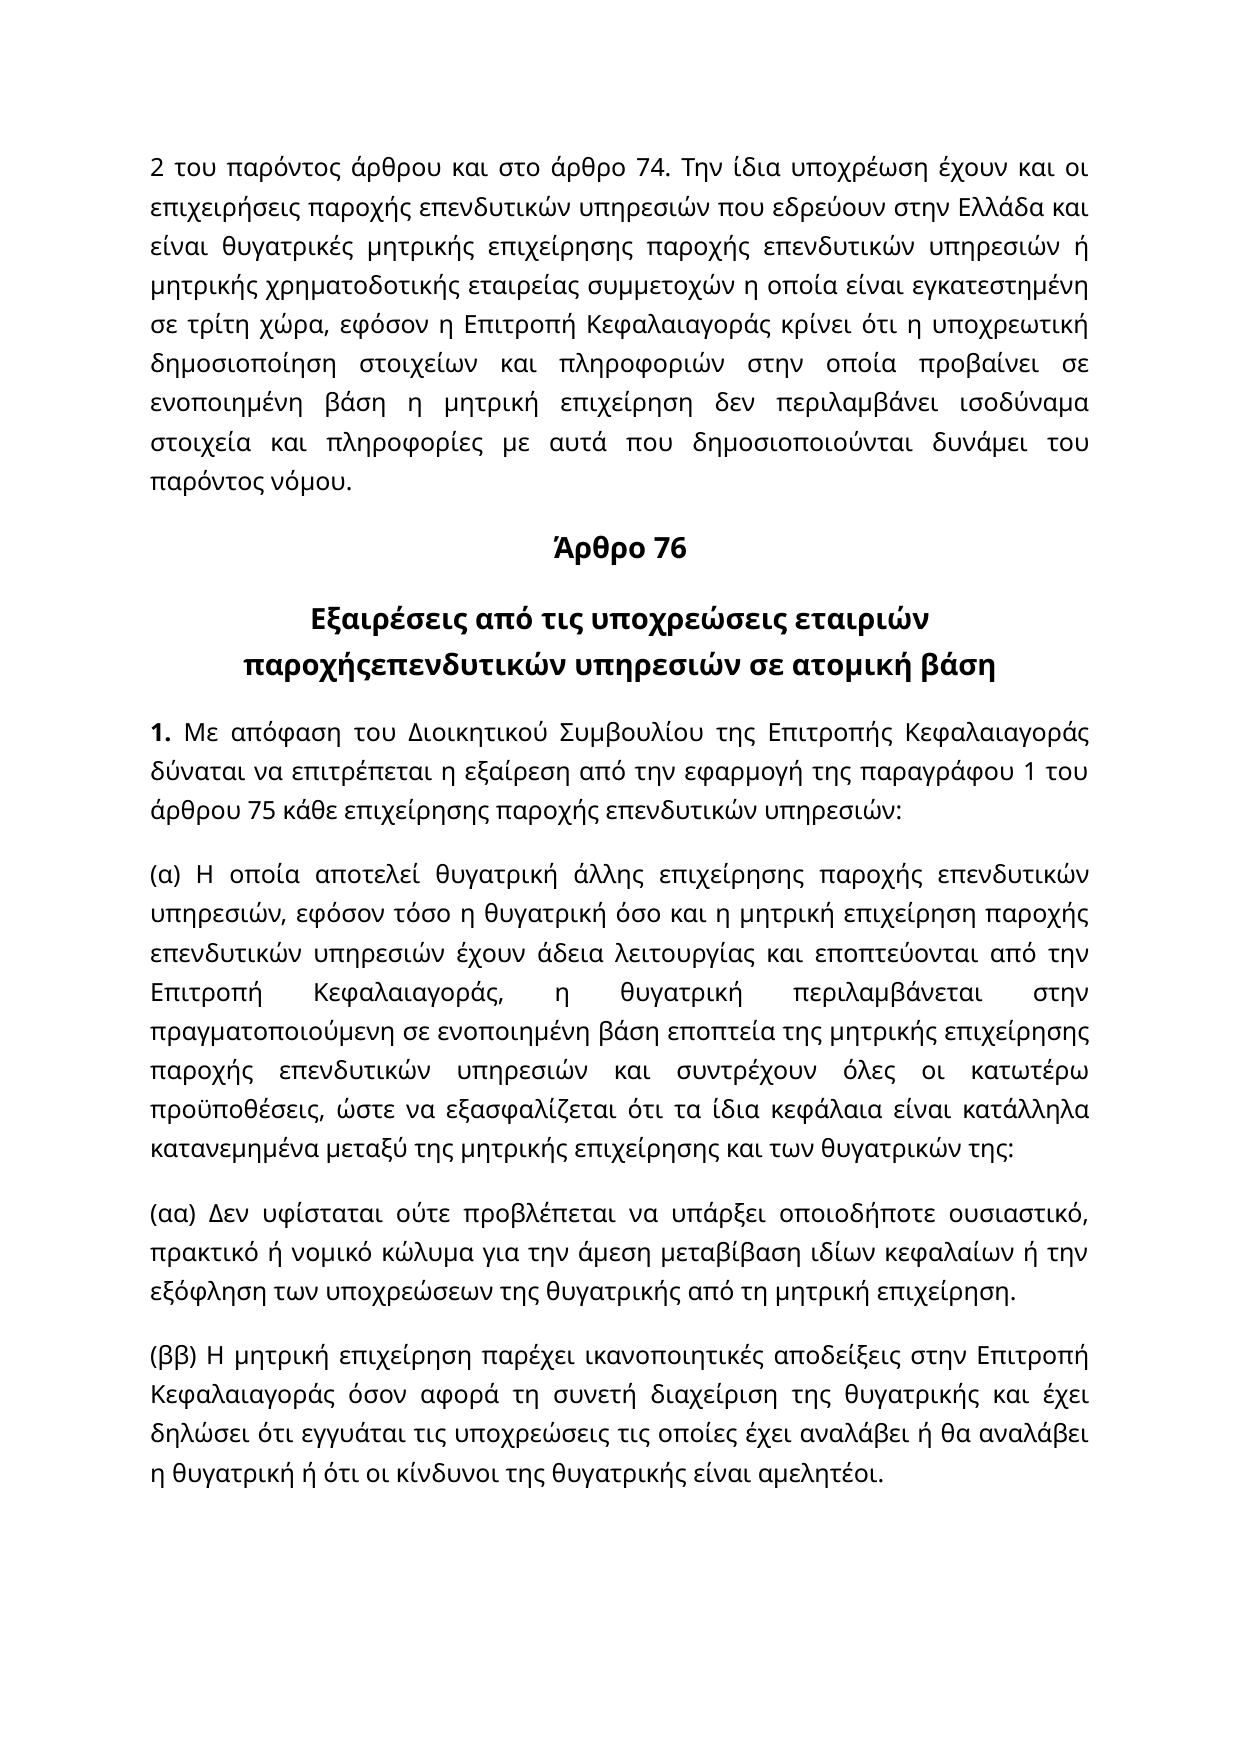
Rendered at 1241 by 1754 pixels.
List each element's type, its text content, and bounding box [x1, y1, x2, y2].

text 2 του παρόντος άρθρου και στο άρθρο 74. Την ίδια υποχρέωση έχουν και οι επιχειρήσεις παροχής επενδυτικών υπηρεσιών που εδρεύουν στην Ελλάδα και είναι θυγατρικές μητρικής επιχείρησης παροχής επενδυτικών υπηρεσιών ή μητρικής χρηματοδοτικής εταιρείας συμμετοχών η οποία είναι εγκατεστημένη σε τρίτη χώρα, εφόσον η Επιτροπή Κεφαλαιαγοράς κρίνει ότι η υποχρεωτική δημοσιοποίηση στοιχείων και πληροφοριών στην οποία προβαίνει σε ενοποιημένη βάση η μητρική επιχείρηση δεν περιλαμβάνει ισοδύναμα στοιχεία και πληροφορίες με αυτά που δημοσιοποιούνται δυνάμει του παρόντος νόμου. [150, 150, 1090, 497]
text (α) Η οποία αποτελεί θυγατρική άλλης επιχείρησης παροχής επενδυτικών υπηρεσιών, εφόσον τόσο η θυγατρική όσο και η μητρική επιχείρηση παροχής επενδυτικών υπηρεσιών έχουν άδεια λειτουργίας και εποπτεύονται από την Επιτροπή Κεφαλαιαγοράς, η θυγατρική περιλαμβάνεται στην πραγματοποιούμενη σε ενοποιημένη βάση εποπτεία της μητρικής επιχείρησης παροχής επενδυτικών υπηρεσιών και συντρέχουν όλες οι κατωτέρω προϋποθέσεις, ώστε να εξασφαλίζεται ότι τα ίδια κεφάλαια είναι κατάλληλα κατανεμημένα μεταξύ της μητρικής επιχείρησης και των θυγατρικών της: [150, 857, 1090, 1165]
text (αα) Δεν υφίσταται ούτε προβλέπεται να υπάρξει οποιοδήποτε ουσιαστικό, πρακτικό ή νομικό κώλυμα για την άμεση μεταβίβαση ιδίων κεφαλαίων ή την εξόφληση των υποχρεώσεων της θυγατρικής από τη μητρική επιχείρηση. [150, 1195, 1090, 1308]
subtitle Άρθρο 76 [150, 527, 1090, 567]
text (ββ) Η μητρική επιχείρηση παρέχει ικανοποιητικές αποδείξεις στην Επιτροπή Κεφαλαιαγοράς όσον αφορά τη συνετή διαχείριση της θυγατρικής και έχει δηλώσει ότι εγγυάται τις υποχρεώσεις τις οποίες έχει αναλάβει ή θα αναλάβει η θυγατρική ή ότι οι κίνδυνοι της θυγατρικής είναι αμελητέοι. [150, 1338, 1090, 1489]
text 1. Με απόφαση του Διοικητικού Συμβουλίου της Επιτροπής Κεφαλαιαγοράς δύναται να επιτρέπεται η εξαίρεση από την εφαρμογή της παραγράφου 1 του άρθρου 75 κάθε επιχείρησης παροχής επενδυτικών υπηρεσιών: [150, 714, 1090, 827]
subtitle Εξαιρέσεις από τις υποχρεώσεις εταιριών παροχήςεπενδυτικών υπηρεσιών σε ατομική βάση [150, 598, 1090, 683]
